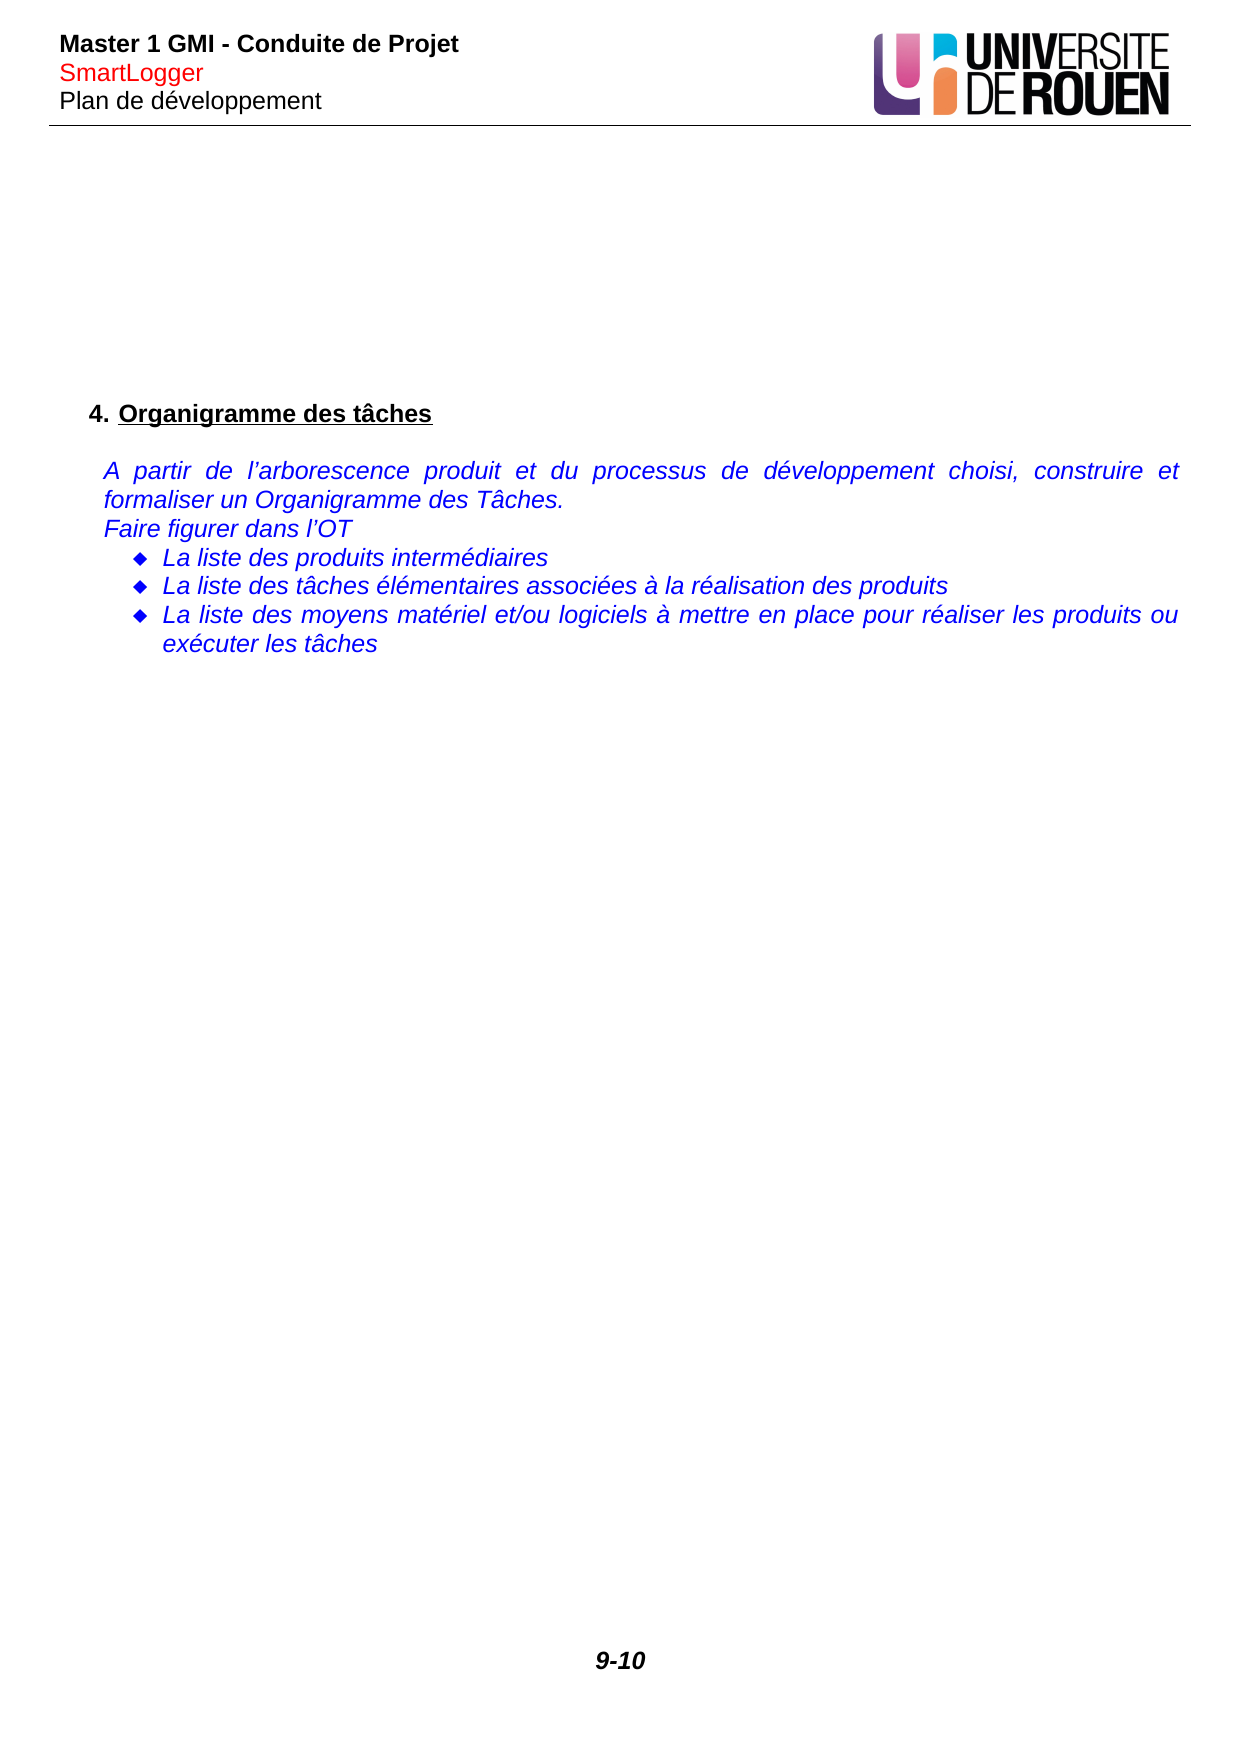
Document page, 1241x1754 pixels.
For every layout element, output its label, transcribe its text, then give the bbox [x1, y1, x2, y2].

list La liste des produits intermédiaires [133, 542, 1181, 571]
text Faire figurer dans l’OT [103, 514, 1181, 542]
list La liste des tâches élémentaires associées à la réalisation des produits [133, 571, 1181, 600]
text A partir de l’arborescence produit et du processus de développement choisi, construire et formaliser un Organigramme des Tâches. [103, 456, 1181, 514]
picture [872, 32, 1170, 118]
subtitle Organigramme des tâches [89, 399, 1181, 427]
list La liste des moyens matériel et/ou logiciels à mettre en place pour réaliser les produits ou exécuter les tâches [133, 600, 1181, 658]
